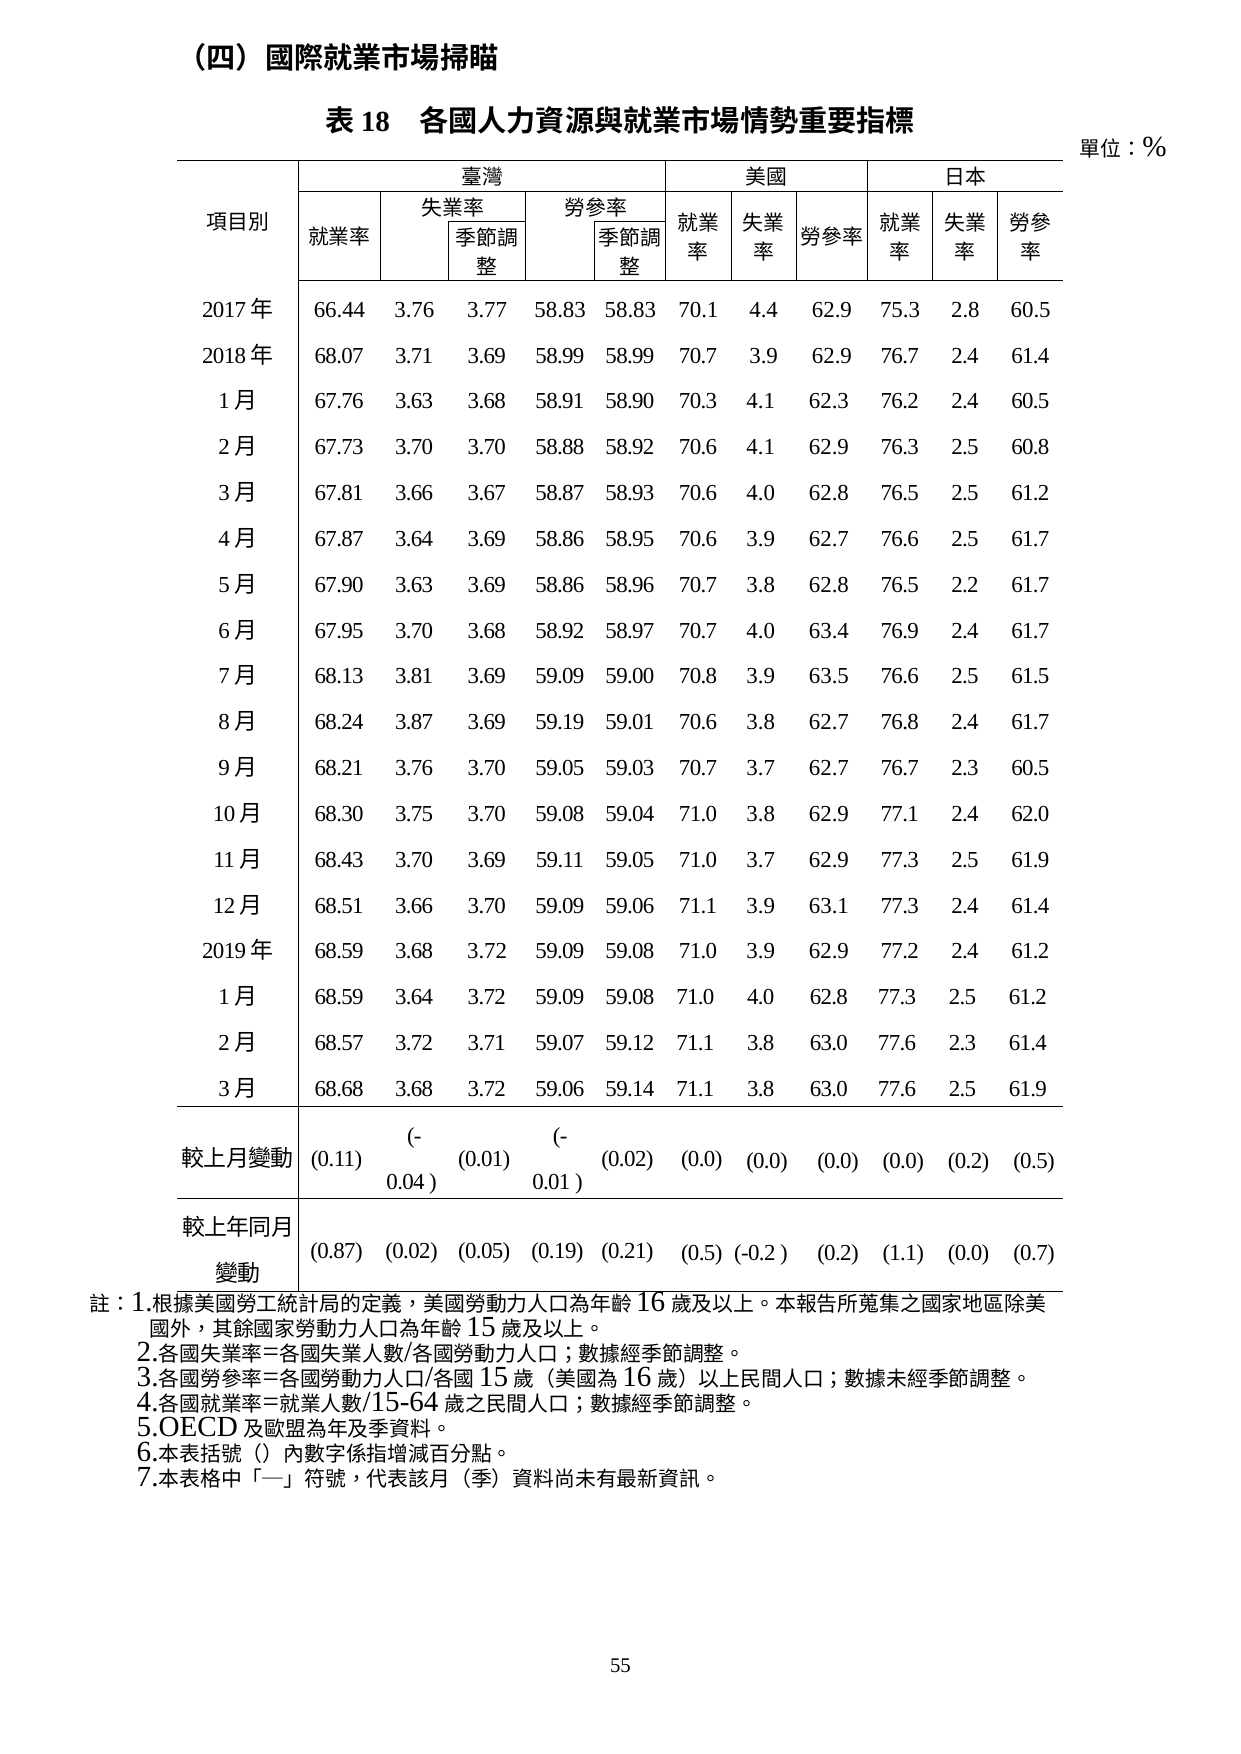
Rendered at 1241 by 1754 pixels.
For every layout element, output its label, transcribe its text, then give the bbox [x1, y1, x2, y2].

table_cell 66.44 [299, 281, 380, 326]
table_cell (0.02) [380, 1199, 448, 1291]
table_cell 70.6 [665, 418, 731, 464]
text 3.各國勞參率=各國勞動力人口/各國15歲（美國為16歲）以上民間人口；數據未經季節調整。 [136, 1367, 1063, 1392]
table_cell 3.8 [731, 1060, 796, 1106]
table_cell 63.1 [796, 876, 867, 922]
table_cell 3月 [177, 464, 298, 510]
table_cell 7月 [177, 647, 298, 693]
table_cell 3.76 [380, 739, 448, 785]
table_cell 61.7 [998, 601, 1063, 647]
table_cell 58.95 [595, 510, 665, 556]
table_cell 3.9 [731, 922, 796, 968]
table_cell 76.5 [867, 464, 932, 510]
table_cell 70.1 [665, 281, 731, 326]
table_cell 71.1 [665, 876, 731, 922]
table_cell 58.90 [595, 372, 665, 418]
table_cell 2.5 [932, 831, 998, 876]
text 表18 各國人力資源與就業市場情勢重要指標 [177, 98, 1063, 139]
table_cell 60.5 [998, 739, 1063, 785]
table_cell 3.70 [380, 831, 448, 876]
table_cell 61.4 [998, 876, 1063, 922]
table_cell 70.3 [665, 372, 731, 418]
table_cell (0.0) [796, 1107, 867, 1198]
table_cell 3.8 [731, 693, 796, 739]
table_header 臺灣 [299, 161, 665, 191]
text 2.各國失業率=各國失業人數/各國勞動力人口；數據經季節調整。 [136, 1342, 1063, 1367]
table_cell 61.4 [998, 326, 1063, 372]
table_cell (0.0) [932, 1199, 998, 1291]
table_cell 3.9 [731, 510, 796, 556]
table_cell 61.7 [998, 510, 1063, 556]
table_cell (0.2) [932, 1107, 998, 1198]
table_cell 76.7 [867, 739, 932, 785]
table_cell 68.59 [299, 922, 380, 968]
table_cell 2019年 [177, 922, 298, 968]
table_cell 68.68 [299, 1060, 380, 1106]
table_header 項目別 [177, 161, 298, 280]
table_cell 3.68 [380, 922, 448, 968]
table_cell 68.57 [299, 1014, 380, 1060]
table_cell 9月 [177, 739, 298, 785]
table_cell 62.0 [998, 785, 1063, 831]
table_cell 3.66 [380, 464, 448, 510]
table_cell 75.3 [867, 281, 932, 326]
table_cell (0.02) [595, 1107, 665, 1198]
table_cell 3.7 [731, 831, 796, 876]
table_cell 3.9 [731, 326, 796, 372]
table_cell (-0.04 ) [380, 1107, 448, 1198]
table_cell 2.4 [932, 876, 998, 922]
table_cell 58.91 [525, 372, 595, 418]
table_cell 較上年同月 變動 [177, 1199, 298, 1291]
table_cell 76.6 [867, 647, 932, 693]
table_cell 2.3 [932, 1014, 998, 1060]
table_cell 3.7 [731, 739, 796, 785]
table_cell 70.6 [665, 510, 731, 556]
table_cell 2.5 [932, 464, 998, 510]
table_cell 62.8 [796, 556, 867, 601]
table_cell 77.3 [867, 831, 932, 876]
table_cell 3月 [177, 1060, 298, 1106]
table_cell 59.06 [525, 1060, 595, 1106]
table_cell 4月 [177, 510, 298, 556]
table_cell 3.8 [731, 1014, 796, 1060]
table_cell 61.5 [998, 647, 1063, 693]
table_cell 59.07 [525, 1014, 595, 1060]
subtitle （四）國際就業市場掃瞄 [177, 28, 1063, 78]
table_cell 61.2 [998, 968, 1063, 1014]
table_cell 59.04 [595, 785, 665, 831]
table_cell 71.0 [665, 922, 731, 968]
table_cell 58.88 [525, 418, 595, 464]
table_cell 70.6 [665, 464, 731, 510]
table_cell 61.4 [998, 1014, 1063, 1060]
table_cell 較上月變動 [177, 1107, 298, 1198]
table_cell 61.2 [998, 922, 1063, 968]
table_cell 3.71 [448, 1014, 525, 1060]
table_cell 67.76 [299, 372, 380, 418]
table_cell 62.8 [796, 464, 867, 510]
table_cell 67.73 [299, 418, 380, 464]
table_cell 3.69 [448, 693, 525, 739]
table_cell 3.70 [448, 876, 525, 922]
table_cell 68.51 [299, 876, 380, 922]
table_cell 62.9 [796, 281, 867, 326]
table_cell 70.7 [665, 601, 731, 647]
table_cell 70.7 [665, 556, 731, 601]
table_cell 68.59 [299, 968, 380, 1014]
table_cell 77.6 [867, 1014, 932, 1060]
table_cell 3.70 [380, 601, 448, 647]
table_cell 62.9 [796, 418, 867, 464]
table_cell 67.90 [299, 556, 380, 601]
table_cell 77.3 [867, 968, 932, 1014]
table_cell 4.0 [731, 464, 796, 510]
table_cell 58.83 [595, 281, 665, 326]
table_cell 2.4 [932, 601, 998, 647]
table_cell 59.19 [525, 693, 595, 739]
table_cell 3.72 [448, 1060, 525, 1106]
table_cell 1月 [177, 968, 298, 1014]
table_cell 3.68 [448, 372, 525, 418]
table_cell 59.01 [595, 693, 665, 739]
table_cell 2.5 [932, 968, 998, 1014]
table_cell 勞參率 [526, 192, 665, 221]
table_cell 3.69 [448, 647, 525, 693]
table_cell 3.64 [380, 510, 448, 556]
table_cell 58.96 [595, 556, 665, 601]
table_cell 59.08 [595, 922, 665, 968]
table_cell 77.3 [867, 876, 932, 922]
table_cell 4.4 [731, 281, 796, 326]
table_cell 61.9 [998, 1060, 1063, 1106]
table_cell 3.76 [380, 281, 448, 326]
table_cell 3.70 [448, 739, 525, 785]
table_cell 58.87 [525, 464, 595, 510]
table_cell 5月 [177, 556, 298, 601]
table_cell 71.1 [665, 1014, 731, 1060]
table_cell 63.0 [796, 1014, 867, 1060]
table_cell 61.7 [998, 556, 1063, 601]
table_cell 58.93 [595, 464, 665, 510]
table_cell 62.9 [796, 785, 867, 831]
table_cell 59.14 [595, 1060, 665, 1106]
table_cell 59.08 [525, 785, 595, 831]
table_cell 67.95 [299, 601, 380, 647]
table_cell 3.72 [448, 922, 525, 968]
table_cell (0.2) [796, 1199, 867, 1291]
table_cell 71.1 [665, 1060, 731, 1106]
table_cell 71.0 [665, 785, 731, 831]
table_cell 2.5 [932, 1060, 998, 1106]
table_cell (0.19) [525, 1199, 595, 1291]
table_cell 58.83 [525, 281, 595, 326]
table_cell 62.7 [796, 739, 867, 785]
table_cell 68.30 [299, 785, 380, 831]
table_cell 70.7 [665, 739, 731, 785]
table_cell 8月 [177, 693, 298, 739]
table_cell 2.5 [932, 510, 998, 556]
table_cell 59.09 [525, 922, 595, 968]
table_cell 3.63 [380, 372, 448, 418]
table_cell 3.8 [731, 556, 796, 601]
table_cell 59.00 [595, 647, 665, 693]
table_cell 63.4 [796, 601, 867, 647]
table_cell 68.07 [299, 326, 380, 372]
table_cell 76.8 [867, 693, 932, 739]
table_cell 3.8 [731, 785, 796, 831]
table_cell [526, 221, 594, 280]
table_cell 67.87 [299, 510, 380, 556]
table_cell 59.05 [525, 739, 595, 785]
table_cell 2.4 [932, 785, 998, 831]
table_cell 70.8 [665, 647, 731, 693]
table_cell 4.0 [731, 601, 796, 647]
table_cell 62.9 [796, 831, 867, 876]
table_cell 失業率 [732, 192, 796, 280]
table_cell 3.70 [448, 785, 525, 831]
table_cell (0.5) [998, 1107, 1063, 1198]
table_cell 59.11 [525, 831, 595, 876]
table_cell 58.92 [525, 601, 595, 647]
table_cell 就業率 [868, 192, 932, 280]
table_cell 3.75 [380, 785, 448, 831]
table_cell (0.7) [998, 1199, 1063, 1291]
table_cell 67.81 [299, 464, 380, 510]
table_cell 3.68 [448, 601, 525, 647]
table_cell (0.21) [595, 1199, 665, 1291]
table_cell 勞參率 [797, 192, 867, 280]
table_cell 3.69 [448, 510, 525, 556]
table_header 日本 [868, 161, 1063, 191]
table_cell 68.24 [299, 693, 380, 739]
table_cell 3.66 [380, 876, 448, 922]
table_cell 2018年 [177, 326, 298, 372]
table_cell 3.64 [380, 968, 448, 1014]
table_cell 59.12 [595, 1014, 665, 1060]
table_cell (0.5) [665, 1199, 731, 1291]
table_cell 2.5 [932, 647, 998, 693]
table_cell 3.69 [448, 326, 525, 372]
table_cell 2月 [177, 418, 298, 464]
table_cell 63.5 [796, 647, 867, 693]
table_cell 76.7 [867, 326, 932, 372]
table_cell 61.2 [998, 464, 1063, 510]
table_cell 4.1 [731, 418, 796, 464]
table_cell 3.71 [380, 326, 448, 372]
table_cell 61.7 [998, 693, 1063, 739]
table_cell 2月 [177, 1014, 298, 1060]
table_cell 59.08 [595, 968, 665, 1014]
table_cell 77.6 [867, 1060, 932, 1106]
table_cell (-0.01 ) [525, 1107, 595, 1198]
table_cell 60.5 [998, 372, 1063, 418]
table_cell (0.01) [448, 1107, 525, 1198]
table_cell 61.9 [998, 831, 1063, 876]
table_cell 58.86 [525, 556, 595, 601]
table_cell 2.2 [932, 556, 998, 601]
table_cell 71.0 [665, 968, 731, 1014]
table_cell 60.5 [998, 281, 1063, 326]
table_cell 58.92 [595, 418, 665, 464]
table_cell 3.70 [380, 418, 448, 464]
table_cell 62.7 [796, 693, 867, 739]
table_cell 季節調整 [595, 222, 665, 280]
table_cell 68.43 [299, 831, 380, 876]
table_header 美國 [666, 161, 867, 191]
table_cell 62.8 [796, 968, 867, 1014]
table_cell 77.1 [867, 785, 932, 831]
table_cell 76.5 [867, 556, 932, 601]
table_cell 68.21 [299, 739, 380, 785]
table_cell [381, 221, 448, 280]
table_cell 2017年 [177, 280, 298, 326]
table_cell 70.7 [665, 326, 731, 372]
table_cell 59.05 [595, 831, 665, 876]
table_cell (0.87) [299, 1199, 380, 1291]
table_cell 3.63 [380, 556, 448, 601]
table_cell (0.0) [665, 1107, 731, 1198]
table_cell 3.70 [448, 418, 525, 464]
table_cell (0.0) [731, 1107, 796, 1198]
table_cell 58.99 [595, 326, 665, 372]
table_cell 3.69 [448, 556, 525, 601]
table_cell 2.4 [932, 693, 998, 739]
table_cell 76.2 [867, 372, 932, 418]
table_cell 77.2 [867, 922, 932, 968]
table_cell 12月 [177, 876, 298, 922]
table_cell 就業率 [666, 192, 731, 280]
table_cell 3.68 [380, 1060, 448, 1106]
table_cell 4.1 [731, 372, 796, 418]
table_cell 70.6 [665, 693, 731, 739]
table_cell 10月 [177, 785, 298, 831]
table_cell 4.0 [731, 968, 796, 1014]
table_cell 59.03 [595, 739, 665, 785]
text 單位：% [198, 139, 1166, 160]
table_cell 就業率 [299, 192, 380, 280]
table_cell (1.1) [867, 1199, 932, 1291]
table_cell 58.86 [525, 510, 595, 556]
table_cell 2.5 [932, 418, 998, 464]
table_cell 59.09 [525, 647, 595, 693]
table_cell 71.0 [665, 831, 731, 876]
table_cell 62.9 [796, 922, 867, 968]
table_cell (0.11) [299, 1107, 380, 1198]
text 5.OECD及歐盟為年及季資料。 [136, 1417, 1063, 1442]
text 註：1.根據美國勞工統計局的定義，美國勞動力人口為年齡16歲及以上。本報告所蒐集之國家地區除美國外，其餘國家勞動力人口為年齡15歲及以上。 [89, 1292, 1063, 1342]
table_cell (0.05) [448, 1199, 525, 1291]
table_cell (0.0) [867, 1107, 932, 1198]
table_cell 3.67 [448, 464, 525, 510]
table_cell 季節調整 [449, 222, 525, 280]
table_cell 6月 [177, 601, 298, 647]
table_cell 60.8 [998, 418, 1063, 464]
table_cell 62.3 [796, 372, 867, 418]
table_cell 失業率 [381, 192, 525, 221]
table_cell 2.4 [932, 372, 998, 418]
table_cell 3.9 [731, 647, 796, 693]
text 4.各國就業率=就業人數/15-64歲之民間人口；數據經季節調整。 [136, 1392, 1063, 1417]
table_cell 58.97 [595, 601, 665, 647]
table_cell 11月 [177, 831, 298, 876]
table_cell 2.8 [932, 281, 998, 326]
table_cell 3.77 [448, 281, 525, 326]
table_cell 3.72 [448, 968, 525, 1014]
table_cell 62.7 [796, 510, 867, 556]
table_cell 3.69 [448, 831, 525, 876]
table_cell 58.99 [525, 326, 595, 372]
table_cell 勞參率 [998, 192, 1063, 280]
table_cell 3.87 [380, 693, 448, 739]
table_cell (-0.2 ) [731, 1199, 796, 1291]
table_cell 76.3 [867, 418, 932, 464]
text 6.本表括號（）內數字係指增減百分點。 [136, 1442, 1063, 1467]
text 7.本表格中「─」符號，代表該月（季）資料尚未有最新資訊。 [136, 1467, 1063, 1492]
table_cell 失業率 [933, 192, 997, 280]
table_cell 76.9 [867, 601, 932, 647]
table_cell 59.06 [595, 876, 665, 922]
table_cell 2.4 [932, 326, 998, 372]
table_cell 62.9 [796, 326, 867, 372]
table_cell 3.81 [380, 647, 448, 693]
table_cell 2.4 [932, 922, 998, 968]
table_cell 68.13 [299, 647, 380, 693]
table_cell 1月 [177, 372, 298, 418]
table_cell 59.09 [525, 876, 595, 922]
table_cell 63.0 [796, 1060, 867, 1106]
table_cell 59.09 [525, 968, 595, 1014]
table_cell 2.3 [932, 739, 998, 785]
table_cell 3.72 [380, 1014, 448, 1060]
table_cell 3.9 [731, 876, 796, 922]
table_cell 76.6 [867, 510, 932, 556]
